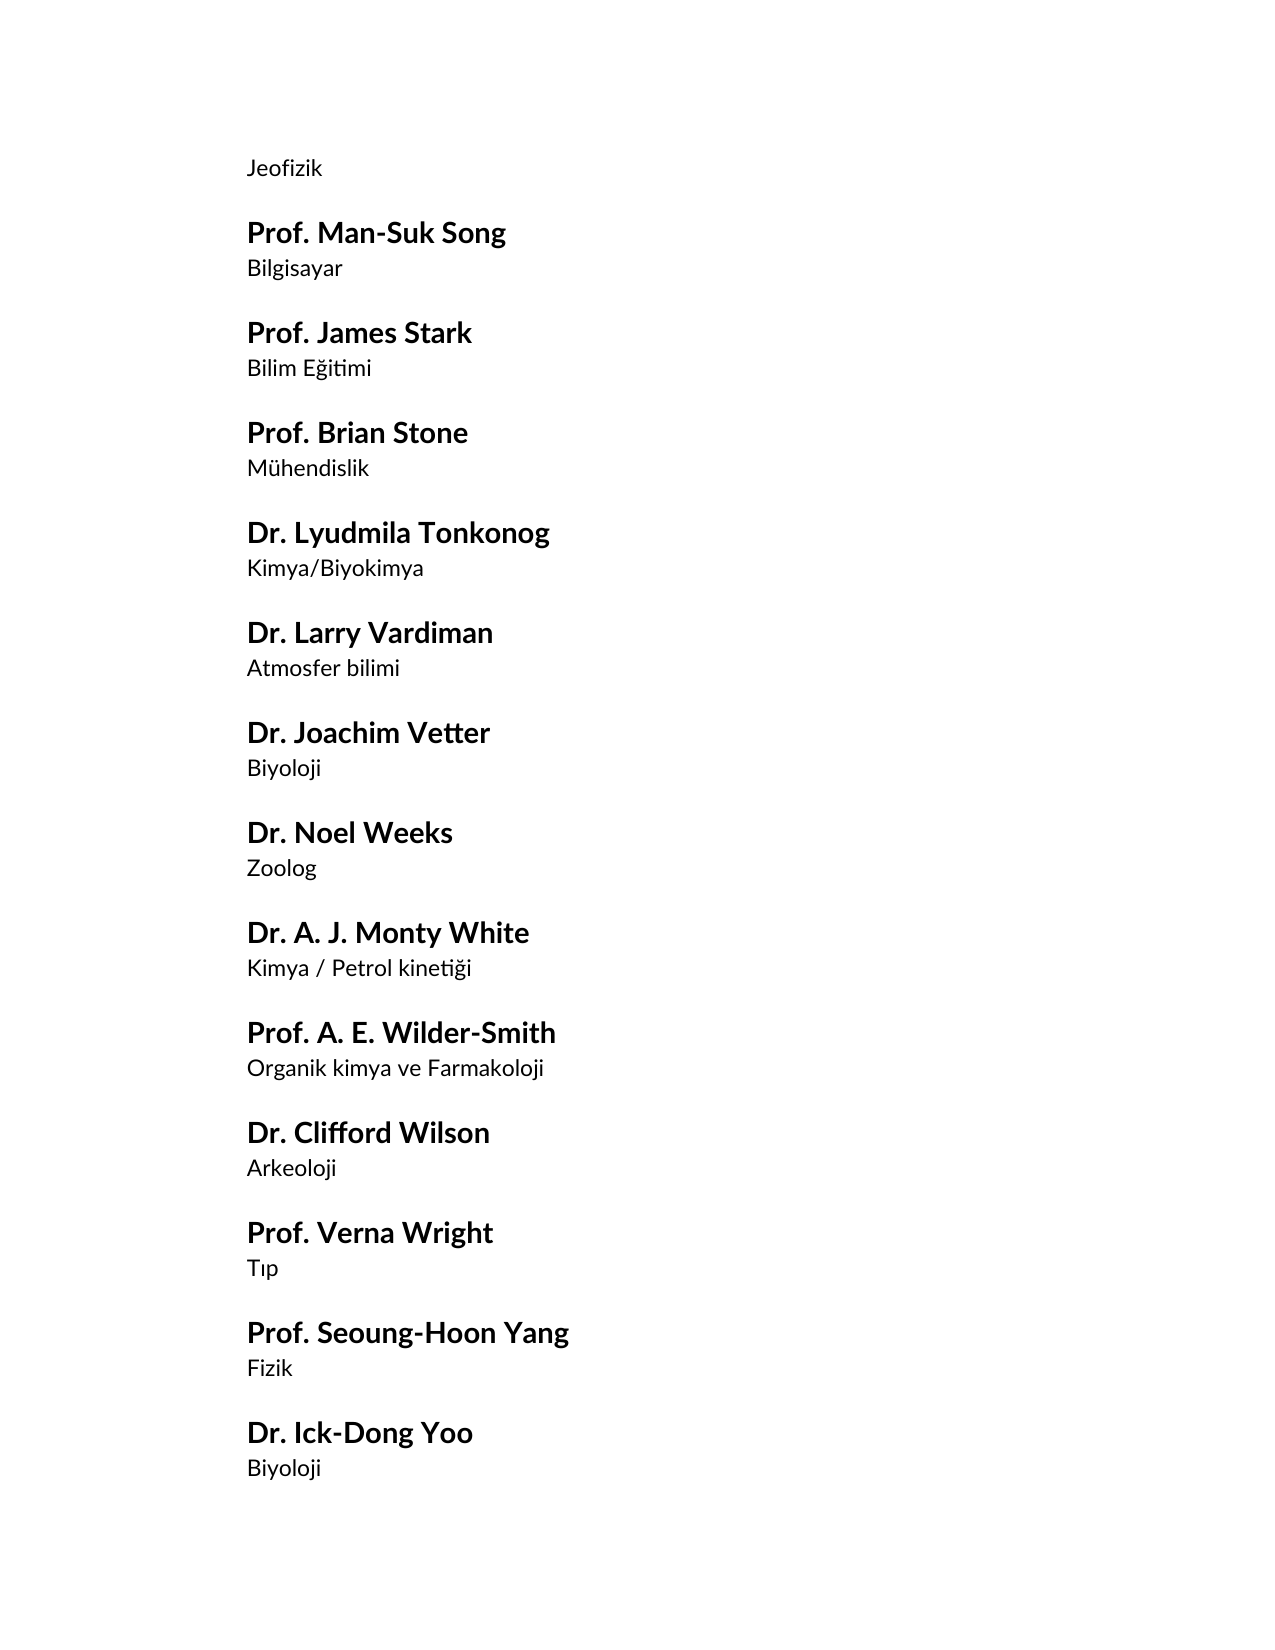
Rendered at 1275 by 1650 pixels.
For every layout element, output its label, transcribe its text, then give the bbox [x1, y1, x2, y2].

text Prof. Verna Wright [187, 1217, 1070, 1250]
text Fizik [187, 1350, 1070, 1383]
text Dr. A. J. Monty White [187, 917, 1070, 950]
text Prof. Brian Stone [187, 417, 1070, 450]
text Tıp [187, 1250, 1070, 1283]
text Bilgisayar [187, 250, 1070, 283]
text Prof. James Stark [187, 317, 1070, 350]
text Zoolog [187, 850, 1070, 883]
text Dr. Clifford Wilson [187, 1117, 1070, 1150]
text Kimya/Biyokimya [187, 550, 1070, 583]
text Bilim Eğitimi [187, 350, 1070, 383]
text Atmosfer bilimi [187, 650, 1070, 683]
text Kimya / Petrol kinetiği [187, 950, 1070, 983]
text Arkeoloji [187, 1150, 1070, 1183]
text Biyoloji [187, 1450, 1070, 1483]
text Prof. Man-Suk Song [187, 217, 1070, 250]
text Prof. Seoung-Hoon Yang [187, 1317, 1070, 1350]
text Dr. Ick-Dong Yoo [187, 1417, 1070, 1450]
text Mühendislik [187, 450, 1070, 483]
text Biyoloji [187, 750, 1070, 783]
text Jeofizik [187, 150, 1070, 183]
text Dr. Larry Vardiman [187, 617, 1070, 650]
text Prof. A. E. Wilder-Smith [187, 1017, 1070, 1050]
text Dr. Lyudmila Tonkonog [187, 517, 1070, 550]
text Organik kimya ve Farmakoloji [187, 1050, 1070, 1083]
text Dr. Joachim Vetter [187, 717, 1070, 750]
text Dr. Noel Weeks [187, 817, 1070, 850]
